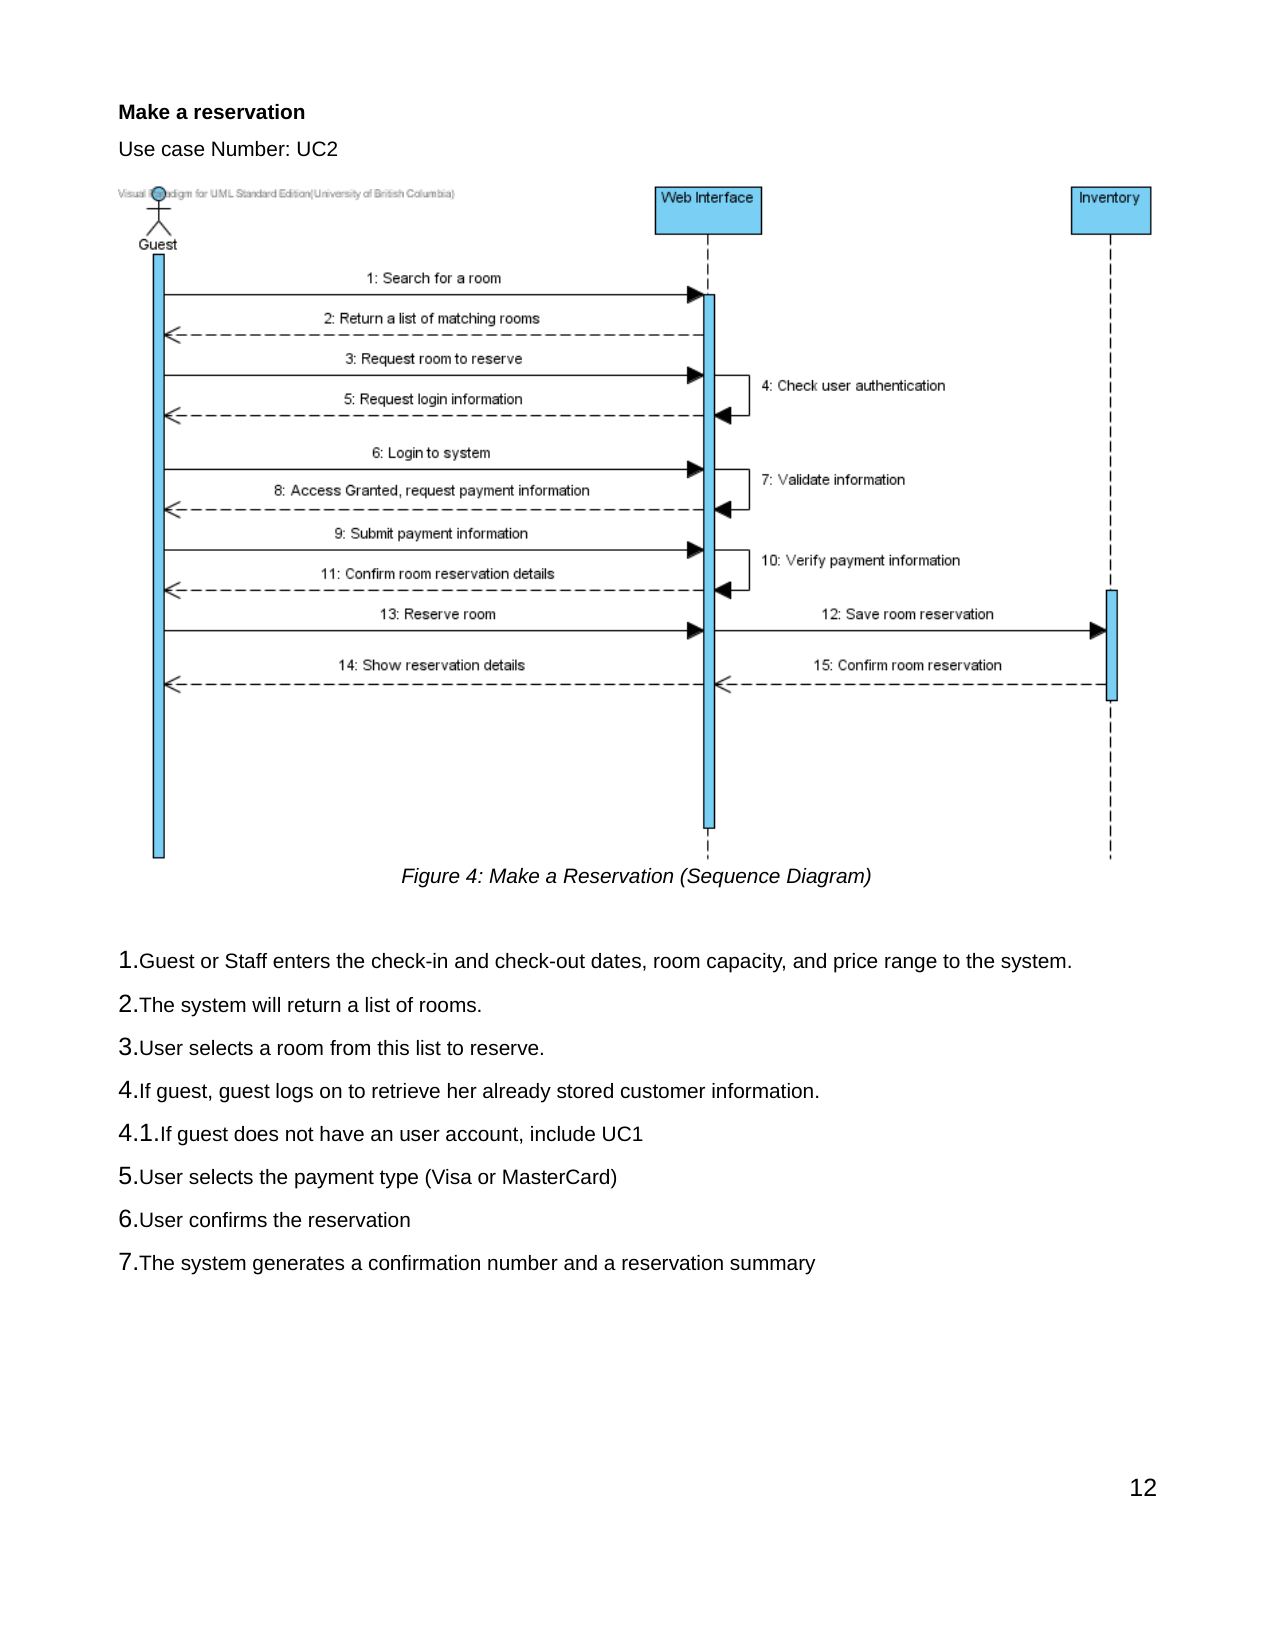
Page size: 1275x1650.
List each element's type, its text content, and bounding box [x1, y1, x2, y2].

text Use case Number: UC2 [118, 136, 1157, 160]
list The system will return a list of rooms. [118, 988, 1157, 1017]
list Guest or Staff enters the check-in and check-out dates, room capacity, and price range to the system. [118, 945, 1157, 974]
list User selects the payment type (Visa or MasterCard) [118, 1161, 1157, 1190]
text Figure 4: Make a Reservation (Sequence Diagram) [118, 185, 1157, 888]
list User selects a room from this list to reserve. [118, 1032, 1157, 1060]
list If guest does not have an user account, include UC1 [118, 1118, 1157, 1147]
list The system generates a confirmation number and a reservation summary [118, 1247, 1157, 1276]
subtitle Make a reservation [118, 100, 1157, 124]
list If guest, guest logs on to retrieve her already stored customer information. [118, 1075, 1157, 1103]
list User confirms the reservation [118, 1204, 1157, 1233]
